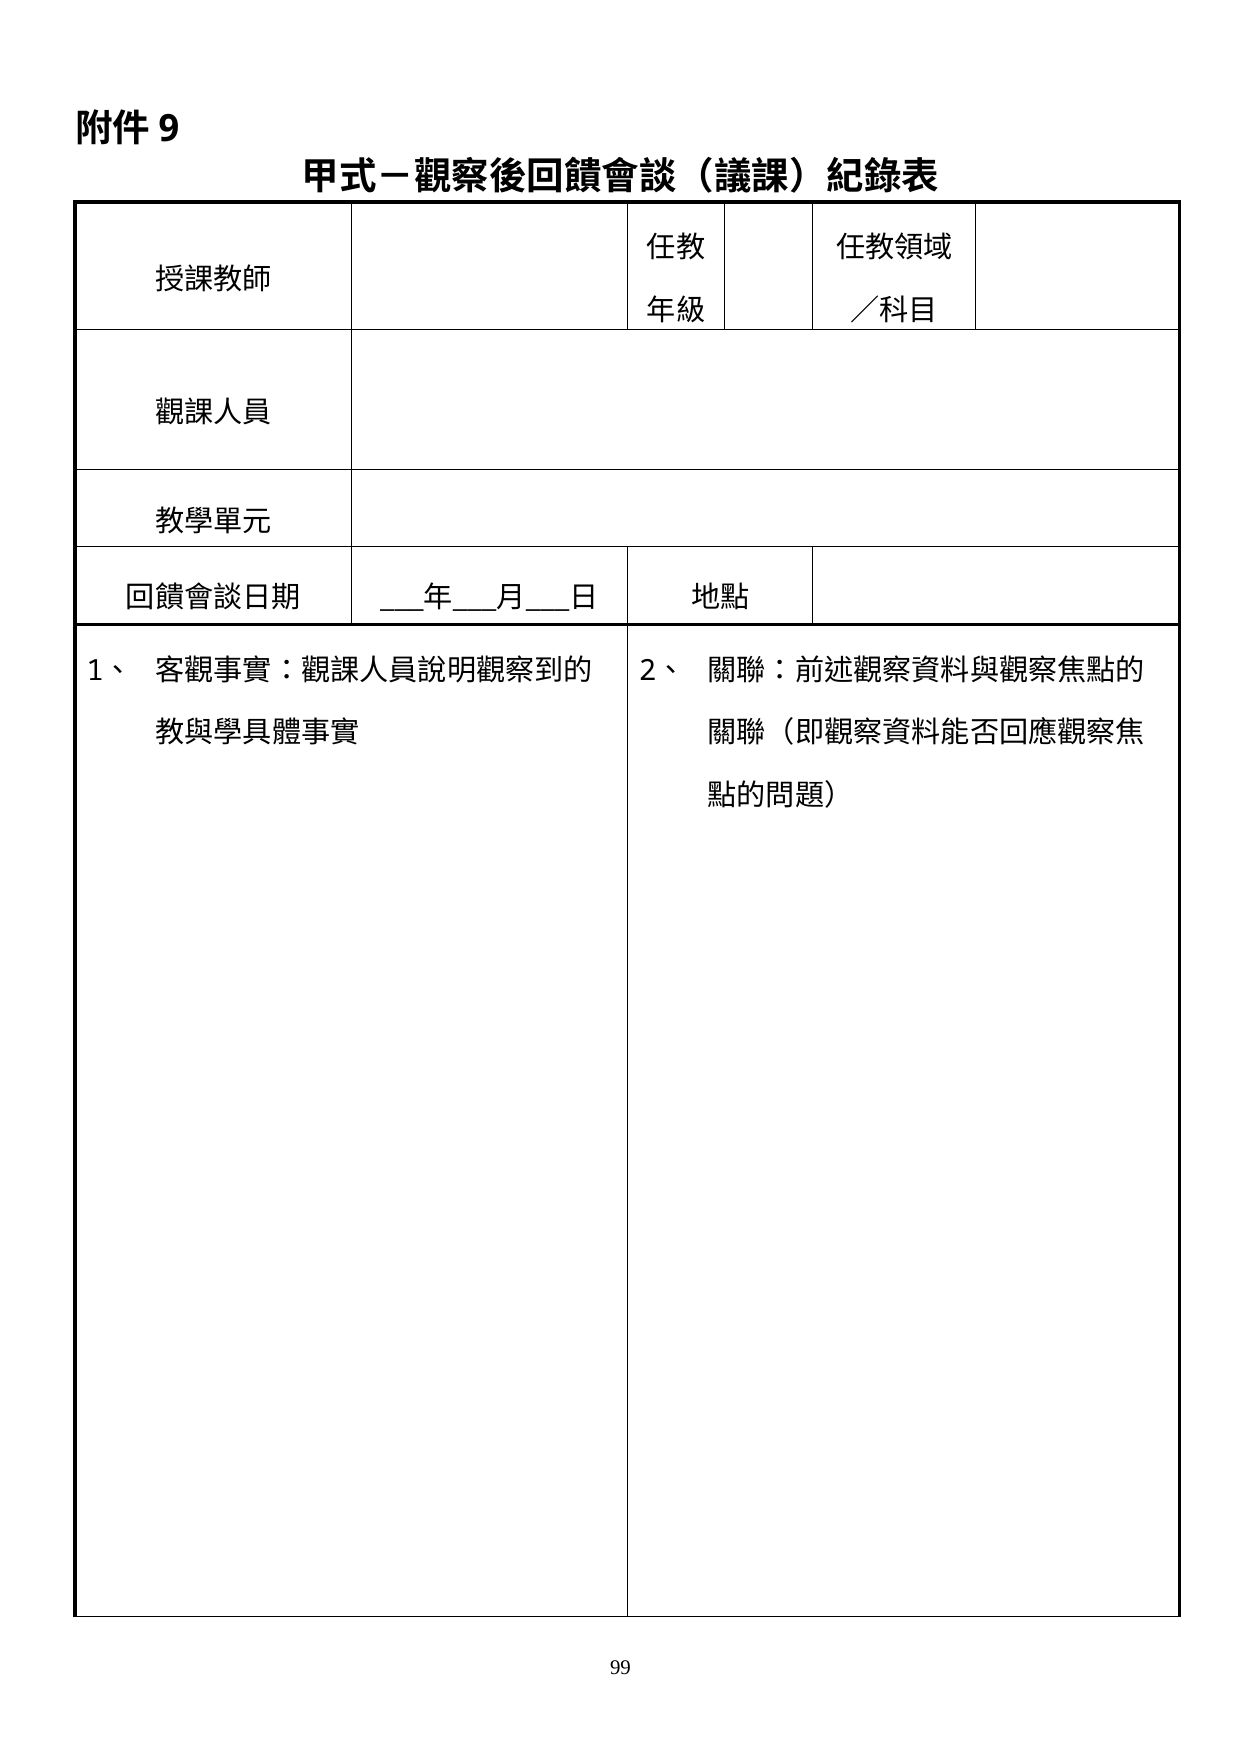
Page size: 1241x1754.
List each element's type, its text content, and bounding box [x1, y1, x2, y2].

table_cell 回饋會談日期 [77, 547, 351, 622]
table_cell 觀課人員 [77, 330, 351, 469]
table_header 任教年級 [628, 204, 724, 328]
table_header 任教領域∕科目 [813, 204, 975, 328]
table_cell ___年___月___日 [352, 547, 627, 622]
table_cell 客觀事實：觀課人員說明觀察到的教與學具體事實 [77, 626, 627, 1616]
table_cell [352, 330, 1178, 469]
text 附件9 [75, 84, 1165, 146]
table_cell 關聯：前述觀察資料與觀察焦點的關聯（即觀察資料能否回應觀察焦點的問題） [628, 626, 1178, 1616]
table_cell 地點 [628, 547, 812, 622]
table_cell [352, 470, 1178, 546]
text 甲式－觀察後回饋會談（議課）紀錄表 [75, 146, 1165, 200]
table_header 授課教師 [77, 204, 351, 328]
table_cell [813, 547, 1178, 622]
table_cell 教學單元 [77, 470, 351, 546]
table_header [725, 204, 812, 328]
table_header [352, 204, 627, 328]
table_header [976, 204, 1178, 328]
